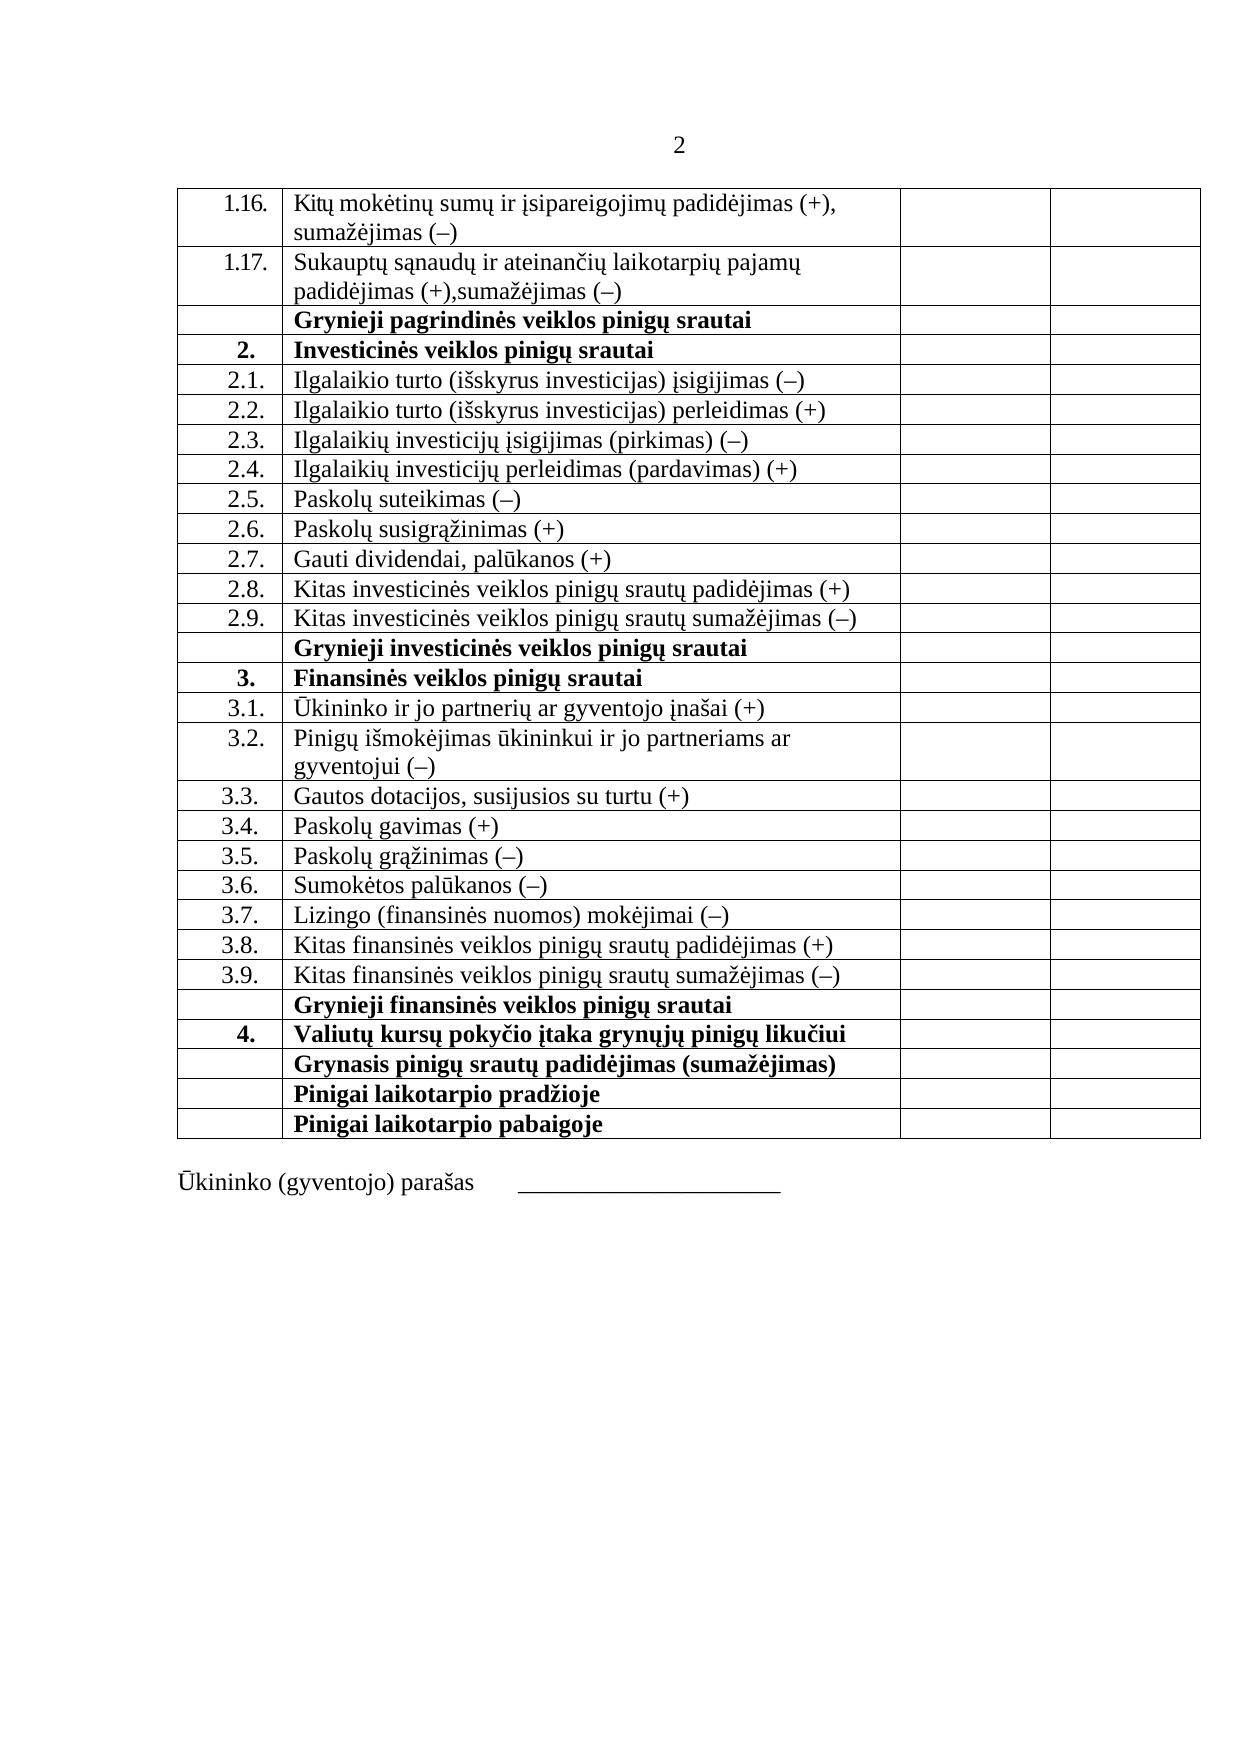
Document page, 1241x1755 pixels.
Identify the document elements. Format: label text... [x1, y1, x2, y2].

table_cell 2.3. [178, 425, 282, 453]
table_cell [1051, 544, 1200, 573]
table_cell [178, 633, 282, 662]
table_cell [178, 1049, 282, 1078]
table_cell Sumokėtos palūkanos (–) [283, 871, 900, 899]
table_cell Ilgalaikio turto (išskyrus investicijas) įsigijimas (–) [283, 365, 900, 394]
table_cell Grynieji pagrindinės veiklos pinigų srautai [283, 306, 900, 334]
table_cell [901, 247, 1050, 304]
table_cell Valiutų kursų pokyčio įtaka grynųjų pinigų likučiui [283, 1020, 900, 1048]
table_cell 3.3. [178, 781, 282, 810]
table_cell 1.17. [178, 247, 282, 304]
table_cell [1051, 723, 1200, 780]
table_cell [901, 544, 1050, 573]
table_cell 3.6. [178, 871, 282, 899]
table_cell [1051, 841, 1200, 869]
table_cell [901, 306, 1050, 334]
table_cell [1051, 1109, 1200, 1138]
table_cell Kitas investicinės veiklos pinigų srautų sumažėjimas (–) [283, 604, 900, 632]
table_cell [901, 395, 1050, 424]
table_cell Kitas finansinės veiklos pinigų srautų padidėjimas (+) [283, 930, 900, 959]
table_cell [901, 1049, 1050, 1078]
table_cell [1051, 1020, 1200, 1048]
table_cell 3.5. [178, 841, 282, 869]
table_cell 3.2. [178, 723, 282, 780]
table_cell Kitas finansinės veiklos pinigų srautų sumažėjimas (–) [283, 960, 900, 989]
table_cell [1051, 189, 1200, 246]
table_cell [1051, 455, 1200, 483]
table_cell 3. [178, 663, 282, 692]
table_cell 2.8. [178, 574, 282, 602]
table_cell [901, 841, 1050, 869]
text Ūkininko (gyventojo) parašas _____________________ [177, 1167, 1181, 1196]
table_cell Pinigų išmokėjimas ūkininkui ir jo partneriams ar gyventojui (–) [283, 723, 900, 780]
table_cell [901, 663, 1050, 692]
table_cell [1051, 514, 1200, 543]
table_cell 2.1. [178, 365, 282, 394]
table_cell 4. [178, 1020, 282, 1048]
table_cell [1051, 425, 1200, 453]
table_cell [178, 990, 282, 1018]
table_cell Gautos dotacijos, susijusios su turtu (+) [283, 781, 900, 810]
table_cell Paskolų grąžinimas (–) [283, 841, 900, 869]
table_cell [901, 425, 1050, 453]
table_cell 3.4. [178, 811, 282, 840]
table_cell [1051, 574, 1200, 602]
table_cell Ūkininko ir jo partnerių ar gyventojo įnašai (+) [283, 693, 900, 722]
table_cell 2.6. [178, 514, 282, 543]
table_cell 2.9. [178, 604, 282, 632]
table_cell Gauti dividendai, palūkanos (+) [283, 544, 900, 573]
table_cell [1051, 633, 1200, 662]
table_cell 2.4. [178, 455, 282, 483]
table_cell [901, 1020, 1050, 1048]
table_cell [1051, 306, 1200, 334]
table_cell [1051, 1079, 1200, 1108]
table_cell [901, 455, 1050, 483]
table_cell [901, 604, 1050, 632]
table_cell [1051, 604, 1200, 632]
table_cell Pinigai laikotarpio pabaigoje [283, 1109, 900, 1138]
table_cell [901, 811, 1050, 840]
table_cell [901, 514, 1050, 543]
table_cell [1051, 693, 1200, 722]
table_cell Ilgalaikių investicijų įsigijimas (pirkimas) (–) [283, 425, 900, 453]
table_cell Pinigai laikotarpio pradžioje [283, 1079, 900, 1108]
table_cell [901, 781, 1050, 810]
table_cell [901, 1109, 1050, 1138]
table_cell 3.1. [178, 693, 282, 722]
table_cell [1051, 781, 1200, 810]
table_cell Kitas investicinės veiklos pinigų srautų padidėjimas (+) [283, 574, 900, 602]
table_cell Ilgalaikių investicijų perleidimas (pardavimas) (+) [283, 455, 900, 483]
table_cell [901, 633, 1050, 662]
table_cell [1051, 871, 1200, 899]
table_cell Finansinės veiklos pinigų srautai [283, 663, 900, 692]
table_cell Grynasis pinigų srautų padidėjimas (sumažėjimas) [283, 1049, 900, 1078]
table_cell 2. [178, 335, 282, 364]
table_cell 3.8. [178, 930, 282, 959]
table_cell [901, 930, 1050, 959]
table_cell [901, 723, 1050, 780]
table_cell [1051, 663, 1200, 692]
table_cell Grynieji finansinės veiklos pinigų srautai [283, 990, 900, 1018]
table_cell [1051, 1049, 1200, 1078]
table_cell [901, 693, 1050, 722]
table_cell 3.7. [178, 900, 282, 929]
table_cell 1.16. [178, 189, 282, 246]
table_cell [901, 960, 1050, 989]
table_cell [1051, 484, 1200, 513]
table_cell [901, 990, 1050, 1018]
table_cell [901, 1079, 1050, 1108]
table_cell [1051, 247, 1200, 304]
table_cell 2.2. [178, 395, 282, 424]
table_cell [901, 189, 1050, 246]
table_cell [178, 1109, 282, 1138]
table_cell [1051, 335, 1200, 364]
table_cell Grynieji investicinės veiklos pinigų srautai [283, 633, 900, 662]
table_cell [901, 871, 1050, 899]
table_cell [1051, 960, 1200, 989]
table_cell [1051, 395, 1200, 424]
table_cell 2.5. [178, 484, 282, 513]
table_cell Investicinės veiklos pinigų srautai [283, 335, 900, 364]
table_cell [901, 365, 1050, 394]
table_cell Kitų mokėtinų sumų ir įsipareigojimų padidėjimas (+), sumažėjimas (–) [283, 189, 900, 246]
table_cell [901, 484, 1050, 513]
table_cell Paskolų susigrąžinimas (+) [283, 514, 900, 543]
table_cell [901, 335, 1050, 364]
table_cell 2.7. [178, 544, 282, 573]
table_cell Sukauptų sąnaudų ir ateinančių laikotarpių pajamų padidėjimas (+),sumažėjimas (–) [283, 247, 900, 304]
table_cell [1051, 811, 1200, 840]
table_cell [1051, 930, 1200, 959]
table_cell Paskolų suteikimas (–) [283, 484, 900, 513]
table_cell [1051, 365, 1200, 394]
table_cell Lizingo (finansinės nuomos) mokėjimai (–) [283, 900, 900, 929]
table_cell [901, 900, 1050, 929]
table_cell Ilgalaikio turto (išskyrus investicijas) perleidimas (+) [283, 395, 900, 424]
table_cell [178, 306, 282, 334]
table_cell [1051, 990, 1200, 1018]
table_cell [1051, 900, 1200, 929]
table_cell [901, 574, 1050, 602]
table_cell Paskolų gavimas (+) [283, 811, 900, 840]
table_cell 3.9. [178, 960, 282, 989]
table_cell [178, 1079, 282, 1108]
